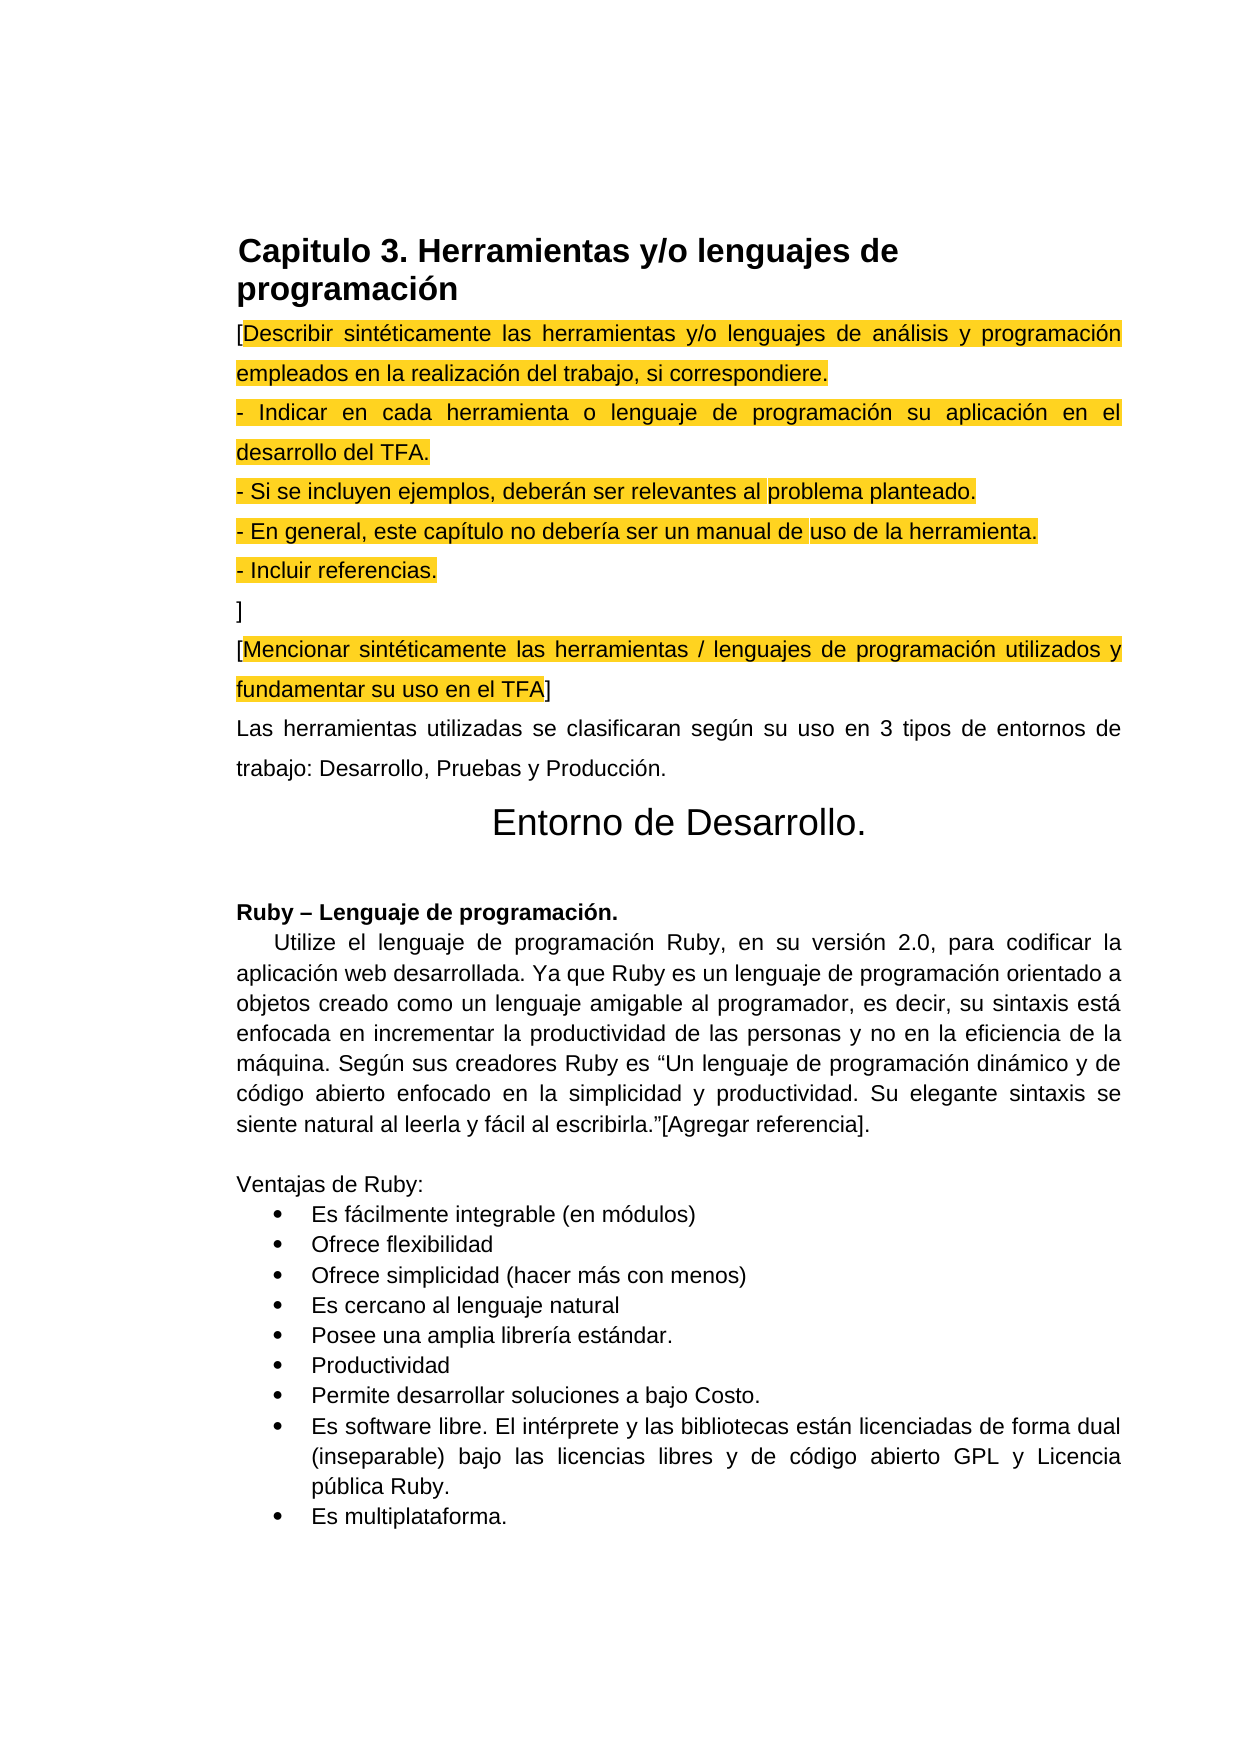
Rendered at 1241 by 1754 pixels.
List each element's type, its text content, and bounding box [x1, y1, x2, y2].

text ] [236, 597, 1122, 623]
list Permite desarrollar soluciones a bajo Costo. [274, 1382, 1122, 1409]
text Ruby – Lenguaje de programación. [236, 899, 1122, 925]
text Ventajas de Ruby: [236, 1171, 1122, 1197]
subtitle Entorno de Desarrollo. [236, 800, 1122, 843]
subtitle Capitulo 3. Herramientas y/o lenguajes de programación [236, 231, 1122, 308]
list Posee una amplia librería estándar. [274, 1322, 1122, 1348]
text - Si se incluyen ejemplos, deberán ser relevantes al problema planteado. [236, 478, 1122, 504]
text - Incluir referencias. [236, 557, 1122, 583]
text Utilize el lenguaje de programación Ruby, en su versión 2.0, para codificar la aplicación web desarrollada. Ya que Ruby es un lenguaje de programación orientado a objetos creado como un lenguaje amigable al programador, es decir, su sintaxis está enfocada en incrementar la productividad de las personas y no en la eficiencia de la máquina. Según sus creadores Ruby es “Un lenguaje de programación dinámico y de código abierto enfocado en la simplicidad y productividad. Su elegante sintaxis se siente natural al leerla y fácil al escribirla.”[Agregar referencia]. [236, 929, 1122, 1137]
text [Describir sintéticamente las herramientas y/o lenguajes de análisis y programación empleados en la realización del trabajo, si correspondiere. [236, 320, 1122, 386]
list Ofrece simplicidad (hacer más con menos) [274, 1262, 1122, 1288]
list Es software libre. El intérprete y las bibliotecas están licenciadas de forma dual (inseparable) bajo las licencias libres y de código abierto GPL y Licencia pública Ruby. [274, 1413, 1122, 1499]
text - En general, este capítulo no debería ser un manual de uso de la herramienta. [236, 518, 1122, 544]
text [Mencionar sintéticamente las herramientas / lenguajes de programación utilizados y fundamentar su uso en el TFA] [236, 636, 1122, 702]
list Ofrece flexibilidad [274, 1231, 1122, 1258]
text - Indicar en cada herramienta o lenguaje de programación su aplicación en el desarrollo del TFA. [236, 399, 1122, 465]
text Las herramientas utilizadas se clasificaran según su uso en 3 tipos de entornos de trabajo: Desarrollo, Pruebas y Producción. [236, 715, 1122, 781]
list Productividad [274, 1352, 1122, 1378]
list Es cercano al lenguaje natural [274, 1292, 1122, 1318]
list Es multiplataforma. [274, 1503, 1122, 1529]
list Es fácilmente integrable (en módulos) [274, 1201, 1122, 1227]
